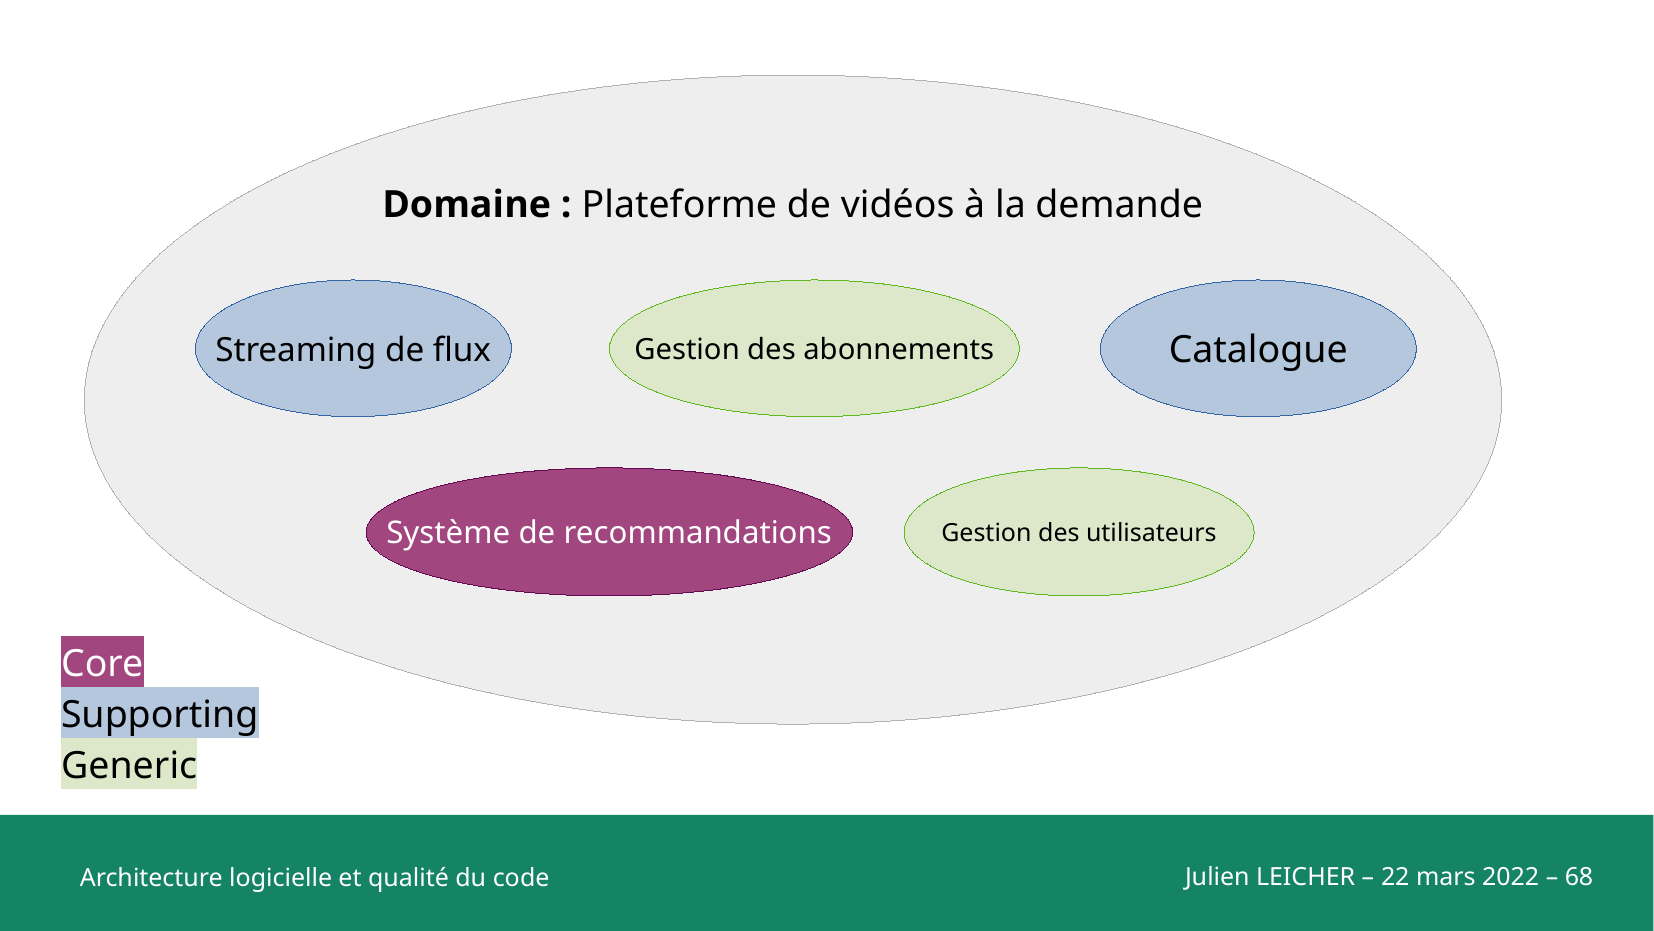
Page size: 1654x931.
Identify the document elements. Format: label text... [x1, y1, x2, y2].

text_box Gestion des abonnements [609, 279, 1020, 417]
text_box Catalogue [1100, 279, 1417, 417]
text_box Domaine : Plateforme de vidéos à la demande [84, 75, 1502, 725]
text_box Streaming de flux [195, 279, 512, 417]
text_box Système de recommandations [366, 467, 853, 596]
text_box Architecture logicielle et qualité du code [64, 852, 798, 898]
text_box Gestion des utilisateurs [904, 467, 1255, 596]
text_box Core Supporting Generic [46, 628, 303, 780]
text_box Julien LEICHER – 22 mars 2022 – <numéro> [0, 814, 1654, 931]
